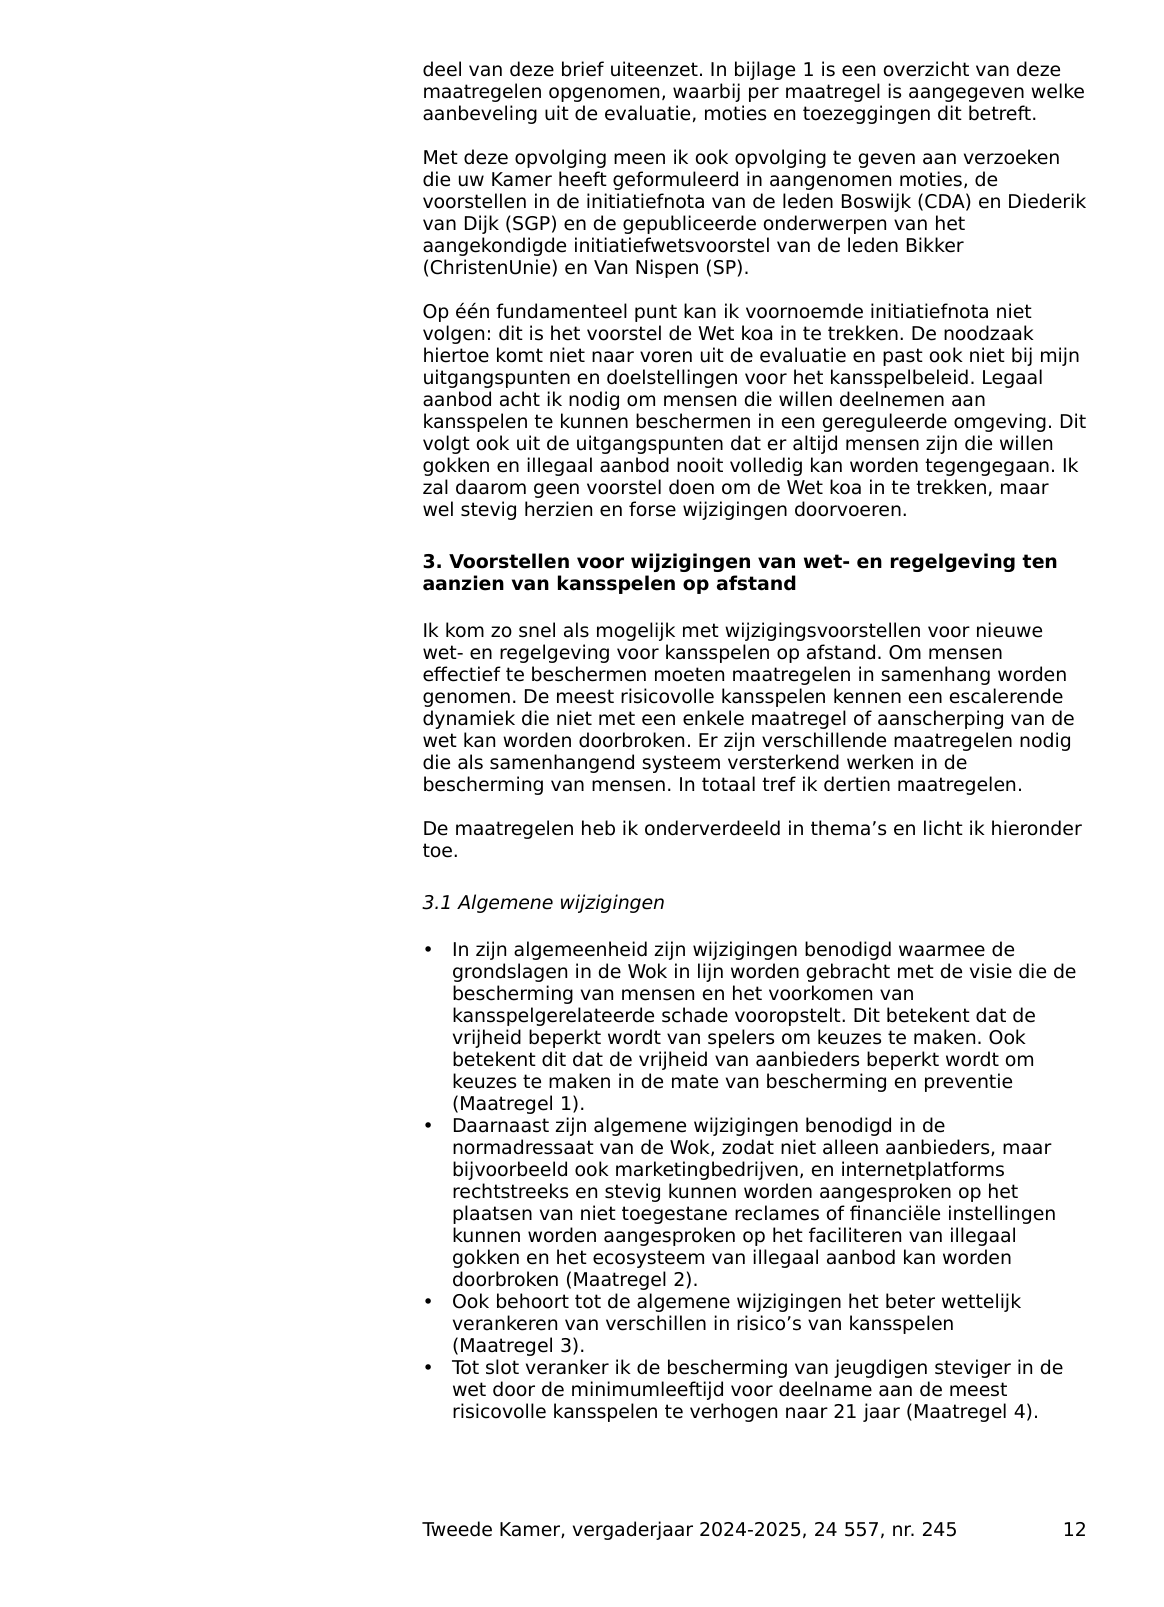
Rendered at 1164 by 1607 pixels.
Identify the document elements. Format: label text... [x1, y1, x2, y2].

text Met deze opvolging meen ik ook opvolging te geven aan verzoeken die uw Kamer heeft geformuleerd in aangenomen moties, de voorstellen in de initiatiefnota van de leden Boswijk (CDA) en Diederik van Dijk (SGP) en de gepubliceerde onderwerpen van het aangekondigde initiatiefwetsvoorstel van de leden Bikker (ChristenUnie) en Van Nispen (SP). [422, 147, 1087, 279]
text Op één fundamenteel punt kan ik voornoemde initiatiefnota niet volgen: dit is het voorstel de Wet koa in te trekken. De noodzaak hiertoe komt niet naar voren uit de evaluatie en past ook niet bij mijn uitgangspunten en doelstellingen voor het kansspelbeleid. Legaal aanbod acht ik nodig om mensen die willen deelnemen aan kansspelen te kunnen beschermen in een gereguleerde omgeving. Dit volgt ook uit de uitgangspunten dat er altijd mensen zijn die willen gokken en illegaal aanbod nooit volledig kan worden tegengegaan. Ik zal daarom geen voorstel doen om de Wet koa in te trekken, maar wel stevig herzien en forse wijzigingen doorvoeren. [422, 301, 1087, 521]
text • Tot slot veranker ik de bescherming van jeugdigen steviger in de wet door de minimumleeftijd voor deelname aan de meest risicovolle kansspelen te verhogen naar 21 jaar (Maatregel 4). [422, 1357, 1087, 1422]
text • In zijn algemeenheid zijn wijzigingen benodigd waarmee de grondslagen in de Wok in lijn worden gebracht met de visie die de bescherming van mensen en het voorkomen van kansspelgerelateerde schade vooropstelt. Dit betekent dat de vrijheid beperkt wordt van spelers om keuzes te maken. Ook betekent dit dat de vrijheid van aanbieders beperkt wordt om keuzes te maken in de mate van bescherming en preventie (Maatregel 1). [422, 939, 1087, 1115]
text • Ook behoort tot de algemene wijzigingen het beter wettelijk verankeren van verschillen in risico’s van kansspelen (Maatregel 3). [422, 1291, 1087, 1357]
subtitle 3.1 Algemene wijzigingen [422, 892, 1087, 914]
text deel van deze brief uiteenzet. In bijlage 1 is een overzicht van deze maatregelen opgenomen, waarbij per maatregel is aangegeven welke aanbeveling uit de evaluatie, moties en toezeggingen dit betreft. [422, 59, 1087, 125]
text • Daarnaast zijn algemene wijzigingen benodigd in de normadressaat van de Wok, zodat niet alleen aanbieders, maar bijvoorbeeld ook marketingbedrijven, en internetplatforms rechtstreeks en stevig kunnen worden aangesproken op het plaatsen van niet toegestane reclames of financiële instellingen kunnen worden aangesproken op het faciliteren van illegaal gokken en het ecosysteem van illegaal aanbod kan worden doorbroken (Maatregel 2). [422, 1115, 1087, 1291]
subtitle 3. Voorstellen voor wijzigingen van wet- en regelgeving ten aanzien van kansspelen op afstand [422, 551, 1087, 595]
text De maatregelen heb ik onderverdeeld in thema’s en licht ik hieronder toe. [422, 818, 1087, 862]
text Ik kom zo snel als mogelijk met wijzigingsvoorstellen voor nieuwe wet- en regelgeving voor kansspelen op afstand. Om mensen effectief te beschermen moeten maatregelen in samenhang worden genomen. De meest risicovolle kansspelen kennen een escalerende dynamiek die niet met een enkele maatregel of aanscherping van de wet kan worden doorbroken. Er zijn verschillende maatregelen nodig die als samenhangend systeem versterkend werken in de bescherming van mensen. In totaal tref ik dertien maatregelen. [422, 620, 1087, 796]
